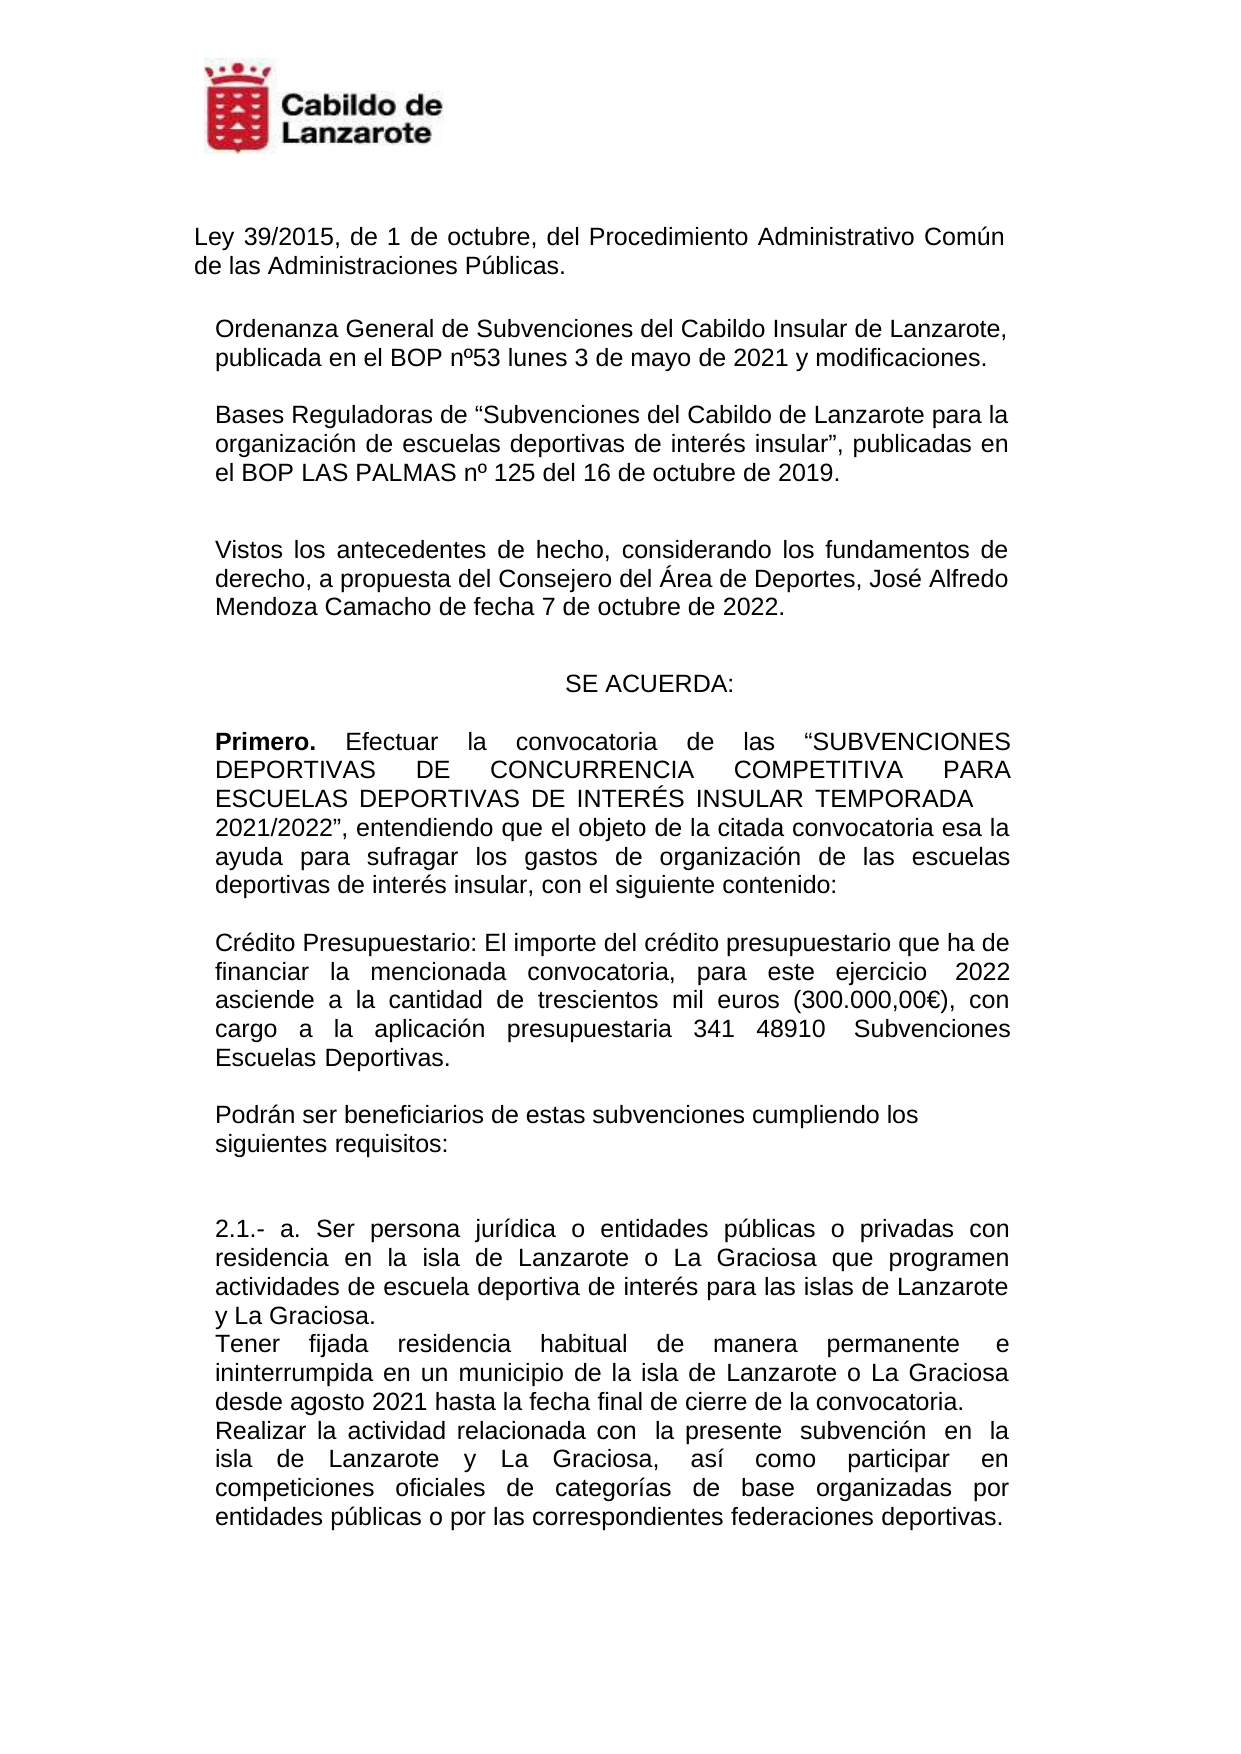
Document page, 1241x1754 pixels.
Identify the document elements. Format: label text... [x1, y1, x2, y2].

picture [203, 58, 444, 154]
text 2021/2022”, entendiendo que el objeto de la citada convocatoria esa la ayuda para sufragar los gastos de organización de las escuelas deportivas de interés insular, con el siguiente contenido: [215, 813, 1011, 899]
text Podrán ser beneficiarios de estas subvenciones cumpliendo los siguientes requisitos: [215, 1101, 922, 1158]
text Ley 39/2015, de 1 de octubre, del Procedimiento Administrativo Común de las Administraciones Públicas. [194, 222, 1022, 279]
text 2.1.- a. Ser persona jurídica o entidades públicas o privadas con residencia en la isla de Lanzarote o La Graciosa que programen actividades de escuela deportiva de interés para las islas de Lanzarote y La Graciosa. [215, 1214, 1010, 1329]
text Primero. Efectuar la convocatoria de las “SUBVENCIONES DEPORTIVAS DE CONCURRENCIA COMPETITIVA PARA ESCUELAS DEPORTIVAS DE INTERÉS INSULAR TEMPORADA [215, 727, 1011, 813]
text Crédito Presupuestario: El importe del crédito presupuestario que ha de financiar la mencionada convocatoria, para este ejercicio 2022 asciende a la cantidad de trescientos mil euros (300.000,00€), con cargo a la aplicación presupuestaria 341 48910 Subvenciones Escuelas Deportivas. [215, 928, 1011, 1072]
text Tener fijada residencia habitual de manera permanente e ininterrumpida en un municipio de la isla de Lanzarote o La Graciosa desde agosto 2021 hasta la fecha final de cierre de la convocatoria. [215, 1329, 1009, 1416]
text SE ACUERDA: [215, 669, 1084, 698]
text Bases Reguladoras de “Subvenciones del Cabildo de Lanzarote para la organización de escuelas deportivas de interés insular”, publicadas en el BOP LAS PALMAS nº 125 del 16 de octubre de 2019. [215, 401, 1010, 487]
text Vistos los antecedentes de hecho, considerando los fundamentos de derecho, a propuesta del Consejero del Área de Deportes, José Alfredo Mendoza Camacho de fecha 7 de octubre de 2022. [215, 535, 1009, 621]
text Ordenanza General de Subvenciones del Cabildo Insular de Lanzarote, publicada en el BOP nº53 lunes 3 de mayo de 2021 y modificaciones. [215, 314, 1008, 372]
text Realizar la actividad relacionada con la presente subvención en la isla de Lanzarote y La Graciosa, así como participar en competiciones oficiales de categorías de base organizadas por entidades públicas o por las correspondientes federaciones deportivas. [215, 1416, 1009, 1531]
